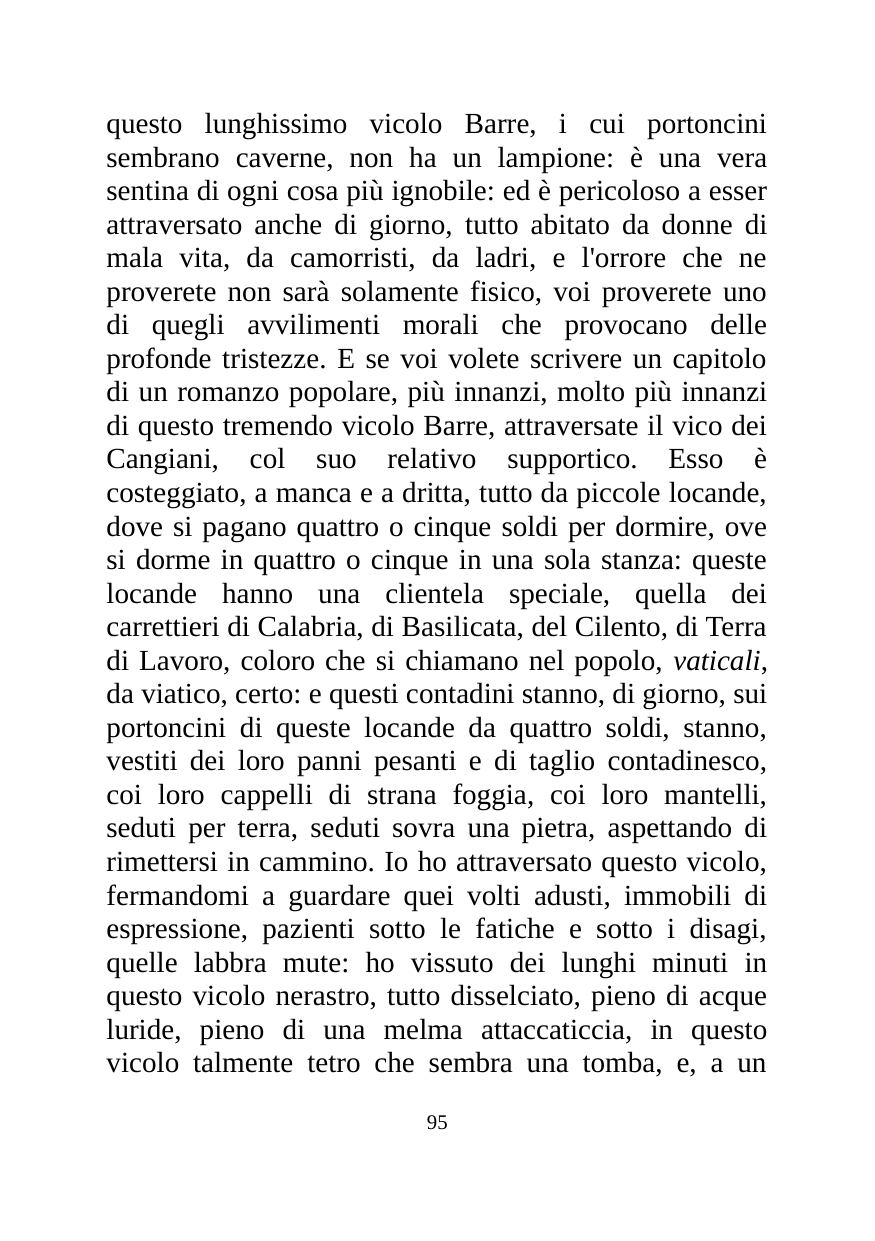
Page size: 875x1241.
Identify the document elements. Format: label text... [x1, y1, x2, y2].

text questo lunghissimo vicolo Barre, i cui portoncini sembrano caverne, non ha un lampione: è una vera sentina di ogni cosa più ignobile: ed è pericoloso a esser attraversato anche di giorno, tutto abitato da donne di mala vita, da camorristi, da ladri, e l'orrore che ne proverete non sarà solamente fisico, voi proverete uno di quegli avvilimenti morali che provocano delle profonde tristezze. E se voi volete scrivere un capitolo di un romanzo popolare, più innanzi, molto più innanzi di questo tremendo vicolo Barre, attraversate il vico dei Cangiani, col suo relativo supportico. Esso è costeggiato, a manca e a dritta, tutto da piccole locande, dove si pagano quattro o cinque soldi per dormire, ove si dorme in quattro o cinque in una sola stanza: queste locande hanno una clientela speciale, quella dei carrettieri di Calabria, di Basilicata, del Cilento, di Terra di Lavoro, coloro che si chiamano nel popolo, vaticali, da viatico, certo: e questi contadini stanno, di giorno, sui portoncini di queste locande da quattro soldi, stanno, vestiti dei loro panni pesanti e di taglio contadinesco, coi loro cappelli di strana foggia, coi loro mantelli, seduti per terra, seduti sovra una pietra, aspettando di rimettersi in cammino. Io ho attraversato questo vicolo, fermandomi a guardare quei volti adusti, immobili di espressione, pazienti sotto le fatiche e sotto i disagi, quelle labbra mute: ho vissuto dei lunghi minuti in questo vicolo nerastro, tutto disselciato, pieno di acque luride, pieno di una melma attaccaticcia, in questo vicolo talmente tetro che sembra una tomba, e, a un [106, 106, 768, 1079]
